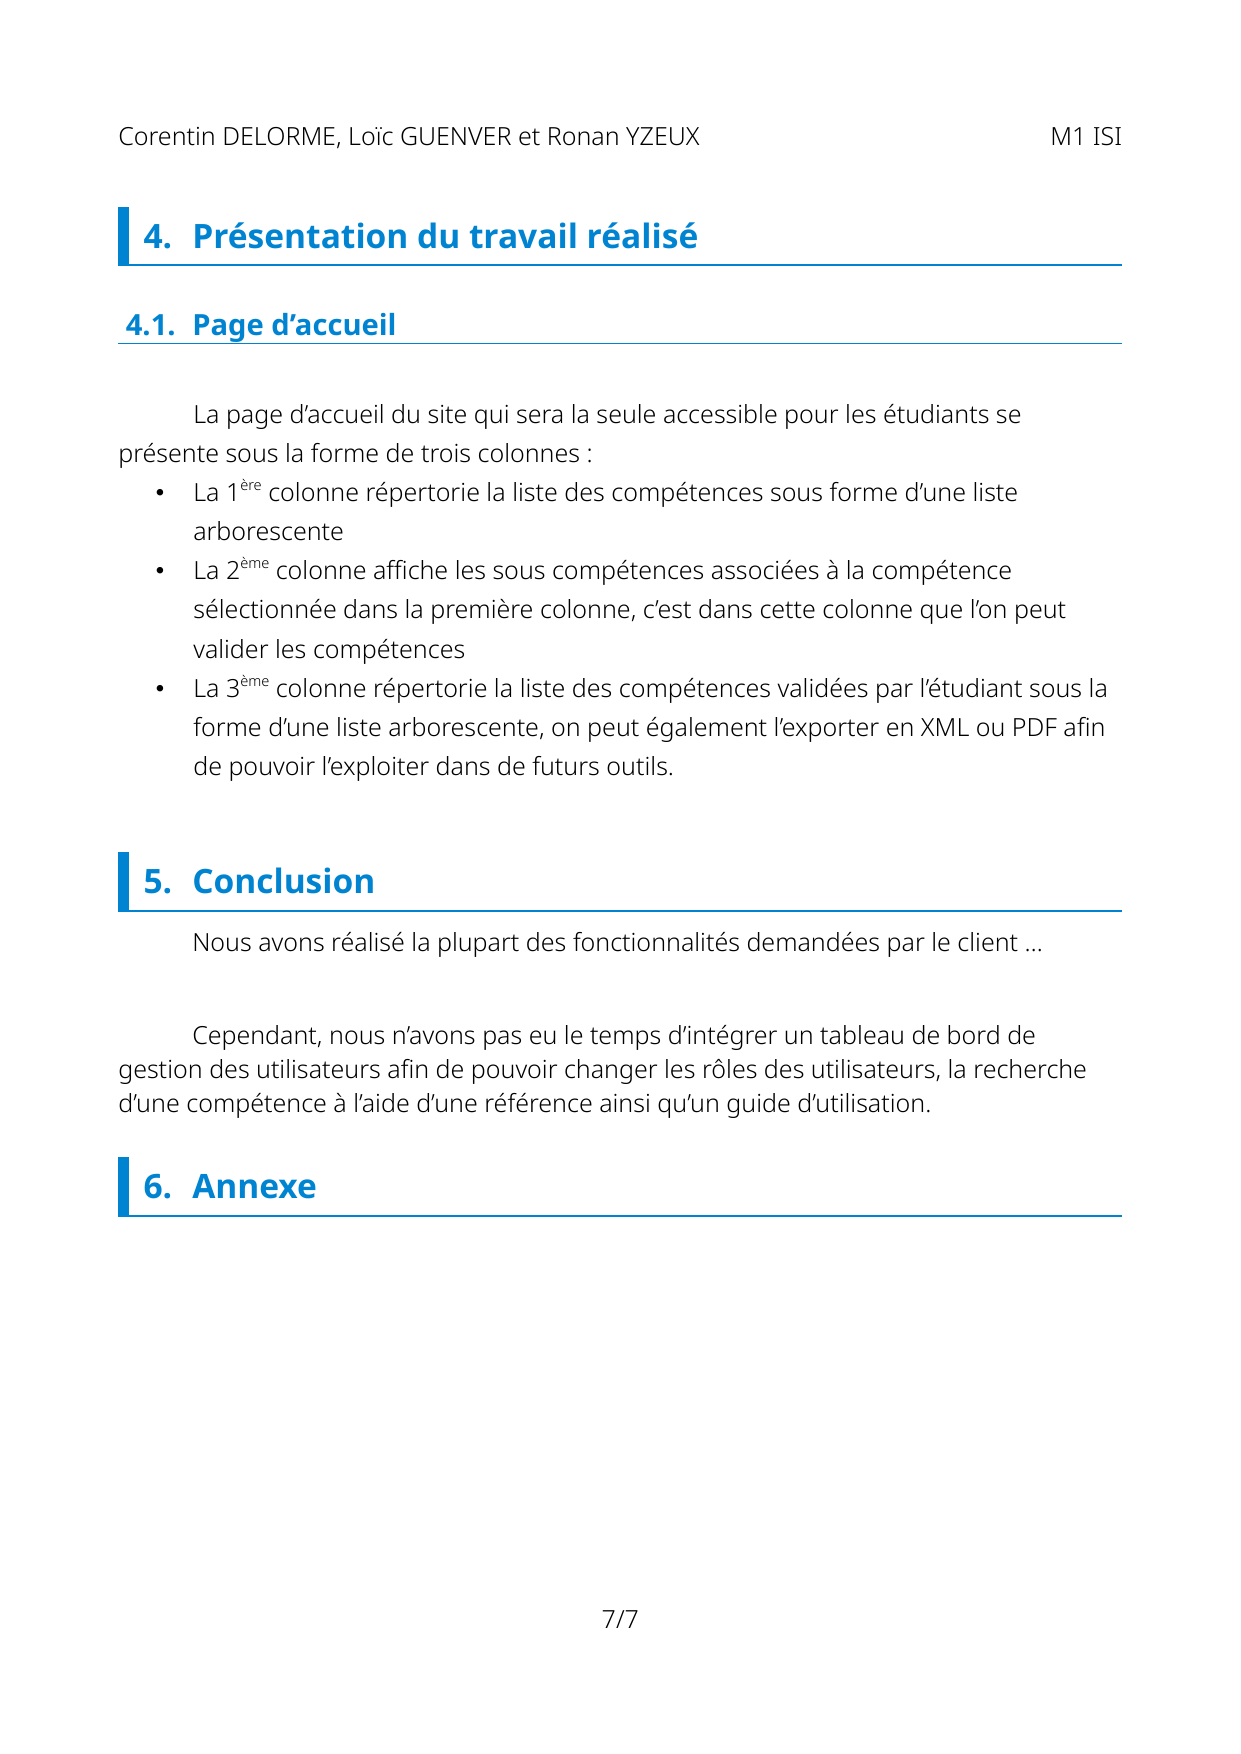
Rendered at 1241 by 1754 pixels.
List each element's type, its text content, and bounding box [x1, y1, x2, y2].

list La 1ère colonne répertorie la liste des compétences sous forme d’une liste arborescente [156, 474, 1122, 548]
list La 2ème colonne affiche les sous compétences associées à la compétence sélectionnée dans la première colonne, c’est dans cette colonne que l’on peut valider les compétences [156, 553, 1122, 665]
text Cependant, nous n’avons pas eu le temps d’intégrer un tableau de bord de gestion des utilisateurs afin de pouvoir changer les rôles des utilisateurs, la recherche d’une compétence à l’aide d’une référence ainsi qu’un guide d’utilisation. [118, 1017, 1122, 1119]
list La 3ème colonne répertorie la liste des compétences validées par l’étudiant sous la forme d’une liste arborescente, on peut également l’exporter en XML ou PDF afin de pouvoir l’exploiter dans de futurs outils. [156, 670, 1122, 783]
subtitle Conclusion [129, 852, 1122, 910]
subtitle Présentation du travail réalisé [129, 207, 1122, 264]
subtitle Page d’accueil [118, 304, 1122, 343]
text La page d’accueil du site qui sera la seule accessible pour les étudiants se présente sous la forme de trois colonnes : [118, 396, 1122, 469]
subtitle Annexe [129, 1157, 1122, 1215]
text Nous avons réalisé la plupart des fonctionnalités demandées par le client … [118, 924, 1122, 958]
